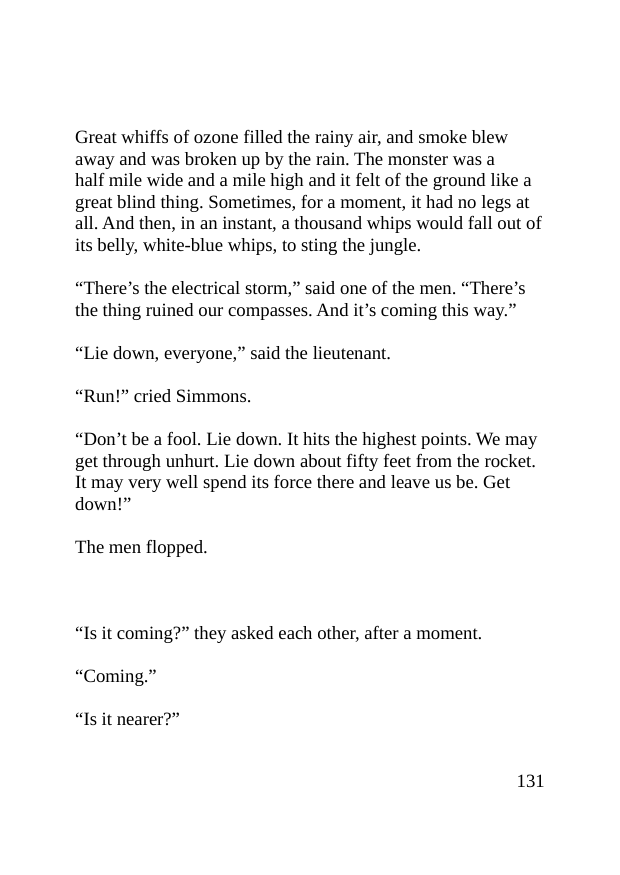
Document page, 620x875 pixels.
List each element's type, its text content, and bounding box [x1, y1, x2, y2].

text Great whiffs of ozone filled the rainy air, and smoke blew away and was broken up by the rain. The monster was a half mile wide and a mile high and it felt of the ground like a great blind thing. Sometimes, for a moment, it had no legs at all. And then, in an instant, a thousand whips would fall out of its belly, white-blue whips, to sting the jungle. “There’s the electrical storm,” said one of the men. “There’s the thing ruined our compasses. And it’s coming this way.” “Lie down, everyone,” said the lieutenant. “Run!” cried Simmons. “Don’t be a fool. Lie down. It hits the highest points. We may get through unhurt. Lie down about fifty feet from the rocket. It may very well spend its force there and leave us be. Get down!” The men flopped. “Is it coming?” they asked each other, after a moment. “Coming.” “Is it nearer?” [75, 126, 544, 730]
